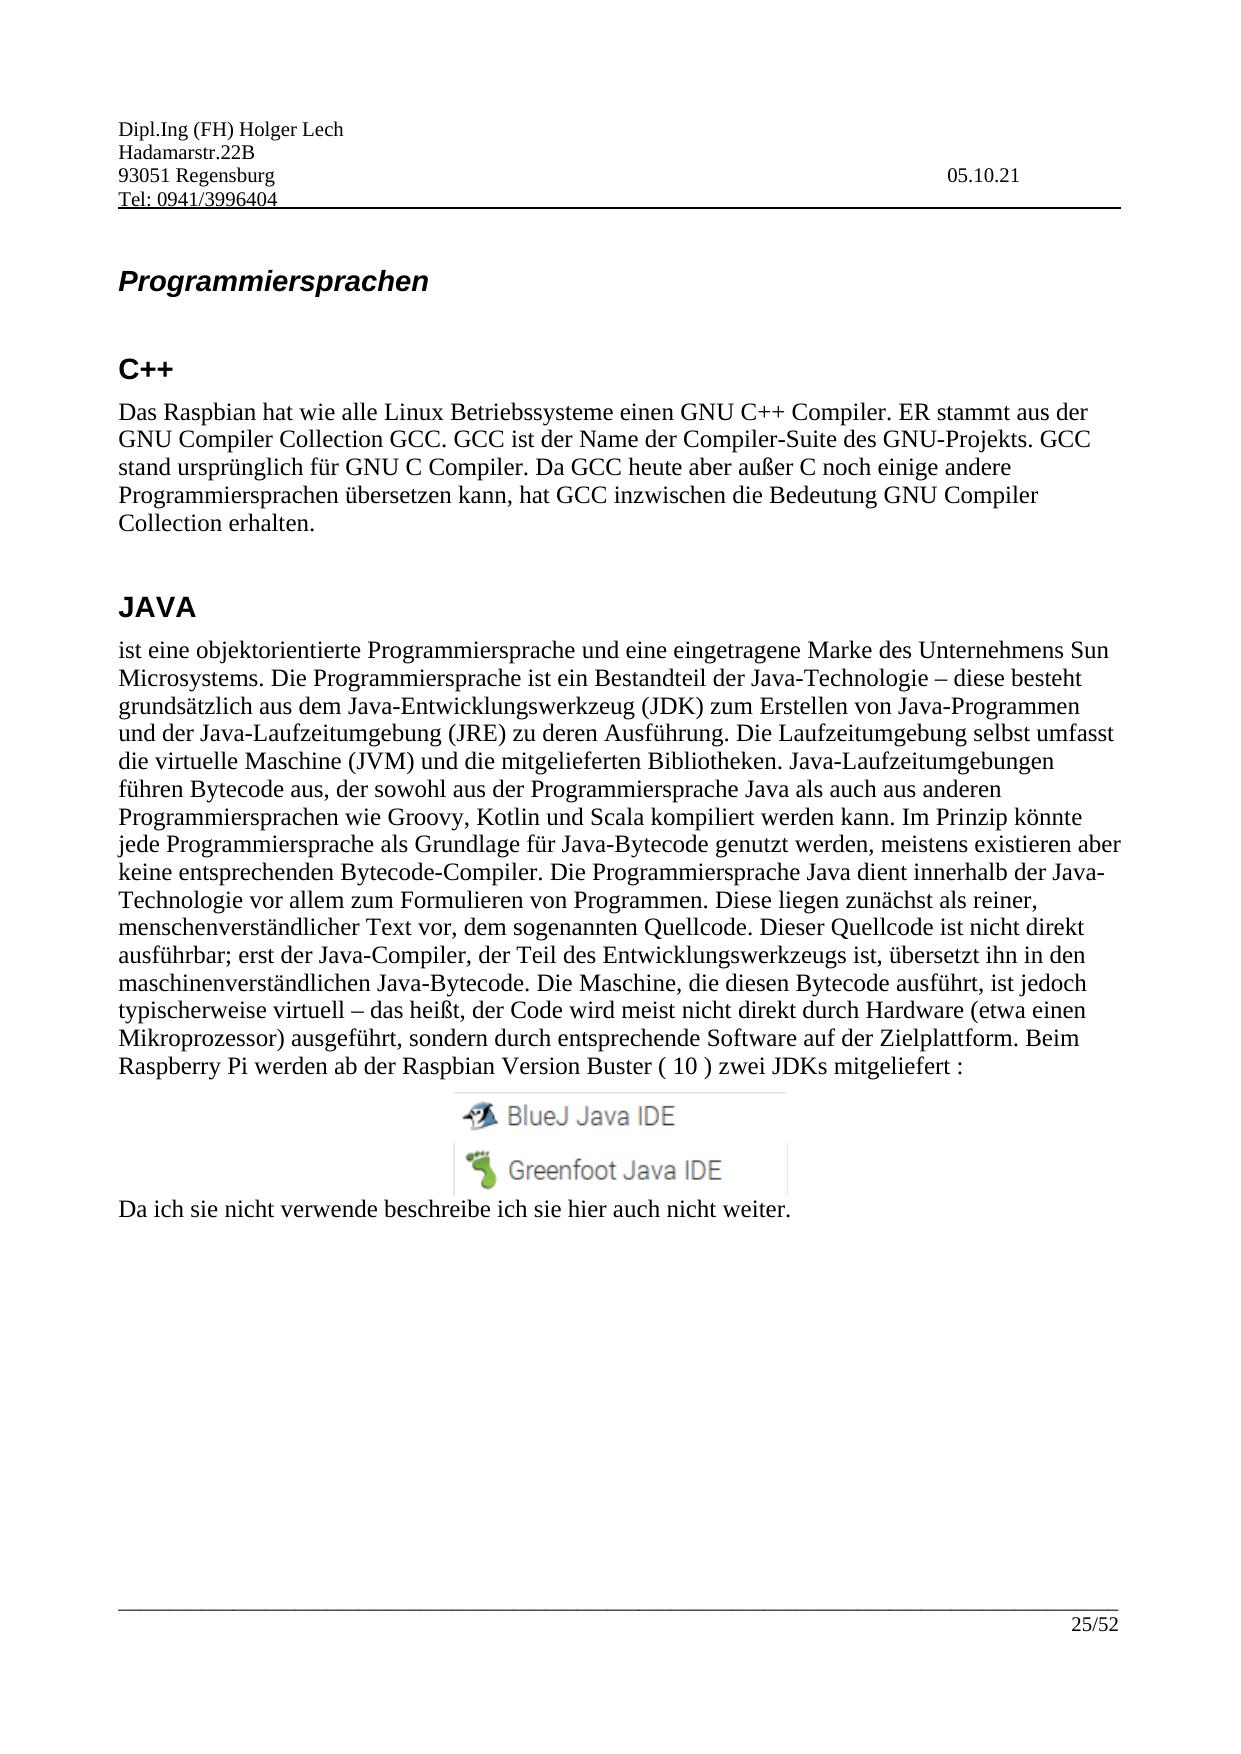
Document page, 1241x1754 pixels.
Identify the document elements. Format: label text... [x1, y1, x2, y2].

picture [454, 1092, 786, 1140]
text Das Raspbian hat wie alle Linux Betriebssysteme einen GNU C++ Compiler. ER stammt aus der GNU Compiler Collection GCC. GCC ist der Name der Compiler-Suite des GNU-Projekts. GCC stand ursprünglich für GNU C Compiler. Da GCC heute aber außer C noch einige andere Programmiersprachen übersetzen kann, hat GCC inzwischen die Bedeutung GNU Compiler Collection erhalten. [118, 398, 1122, 536]
subtitle C++ [118, 352, 1122, 385]
text Da ich sie nicht verwende beschreibe ich sie hier auch nicht weiter. [118, 1092, 1122, 1223]
subtitle Programmiersprachen [118, 265, 1122, 298]
subtitle JAVA [118, 591, 1122, 624]
text ist eine objektorientierte Programmiersprache und eine eingetragene Marke des Unternehmens Sun Microsystems. Die Programmiersprache ist ein Bestandteil der Java-Technologie – diese besteht grundsätzlich aus dem Java-Entwicklungswerkzeug (JDK) zum Erstellen von Java-Programmen und der Java-Laufzeitumgebung (JRE) zu deren Ausführung. Die Laufzeitumgebung selbst umfasst die virtuelle Maschine (JVM) und die mitgelieferten Bibliotheken. Java-Laufzeitumgebungen führen Bytecode aus, der sowohl aus der Programmiersprache Java als auch aus anderen Programmiersprachen wie Groovy, Kotlin und Scala kompiliert werden kann. Im Prinzip könnte jede Programmiersprache als Grundlage für Java-Bytecode genutzt werden, meistens existieren aber keine entsprechenden Bytecode-Compiler. Die Programmiersprache Java dient innerhalb der Java-Technologie vor allem zum Formulieren von Programmen. Diese liegen zunächst als reiner, menschenverständlicher Text vor, dem sogenannten Quellcode. Dieser Quellcode ist nicht direkt ausführbar; erst der Java-Compiler, der Teil des Entwicklungswerkzeugs ist, übersetzt ihn in den maschinenverständlichen Java-Bytecode. Die Maschine, die diesen Bytecode ausführt, ist jedoch typischerweise virtuell – das heißt, der Code wird meist nicht direkt durch Hardware (etwa einen Mikroprozessor) ausgeführt, sondern durch entsprechende Software auf der Zielplattform. Beim Raspberry Pi werden ab der Raspbian Version Buster ( 10 ) zwei JDKs mitgeliefert : [118, 636, 1122, 1080]
picture [452, 1143, 788, 1196]
